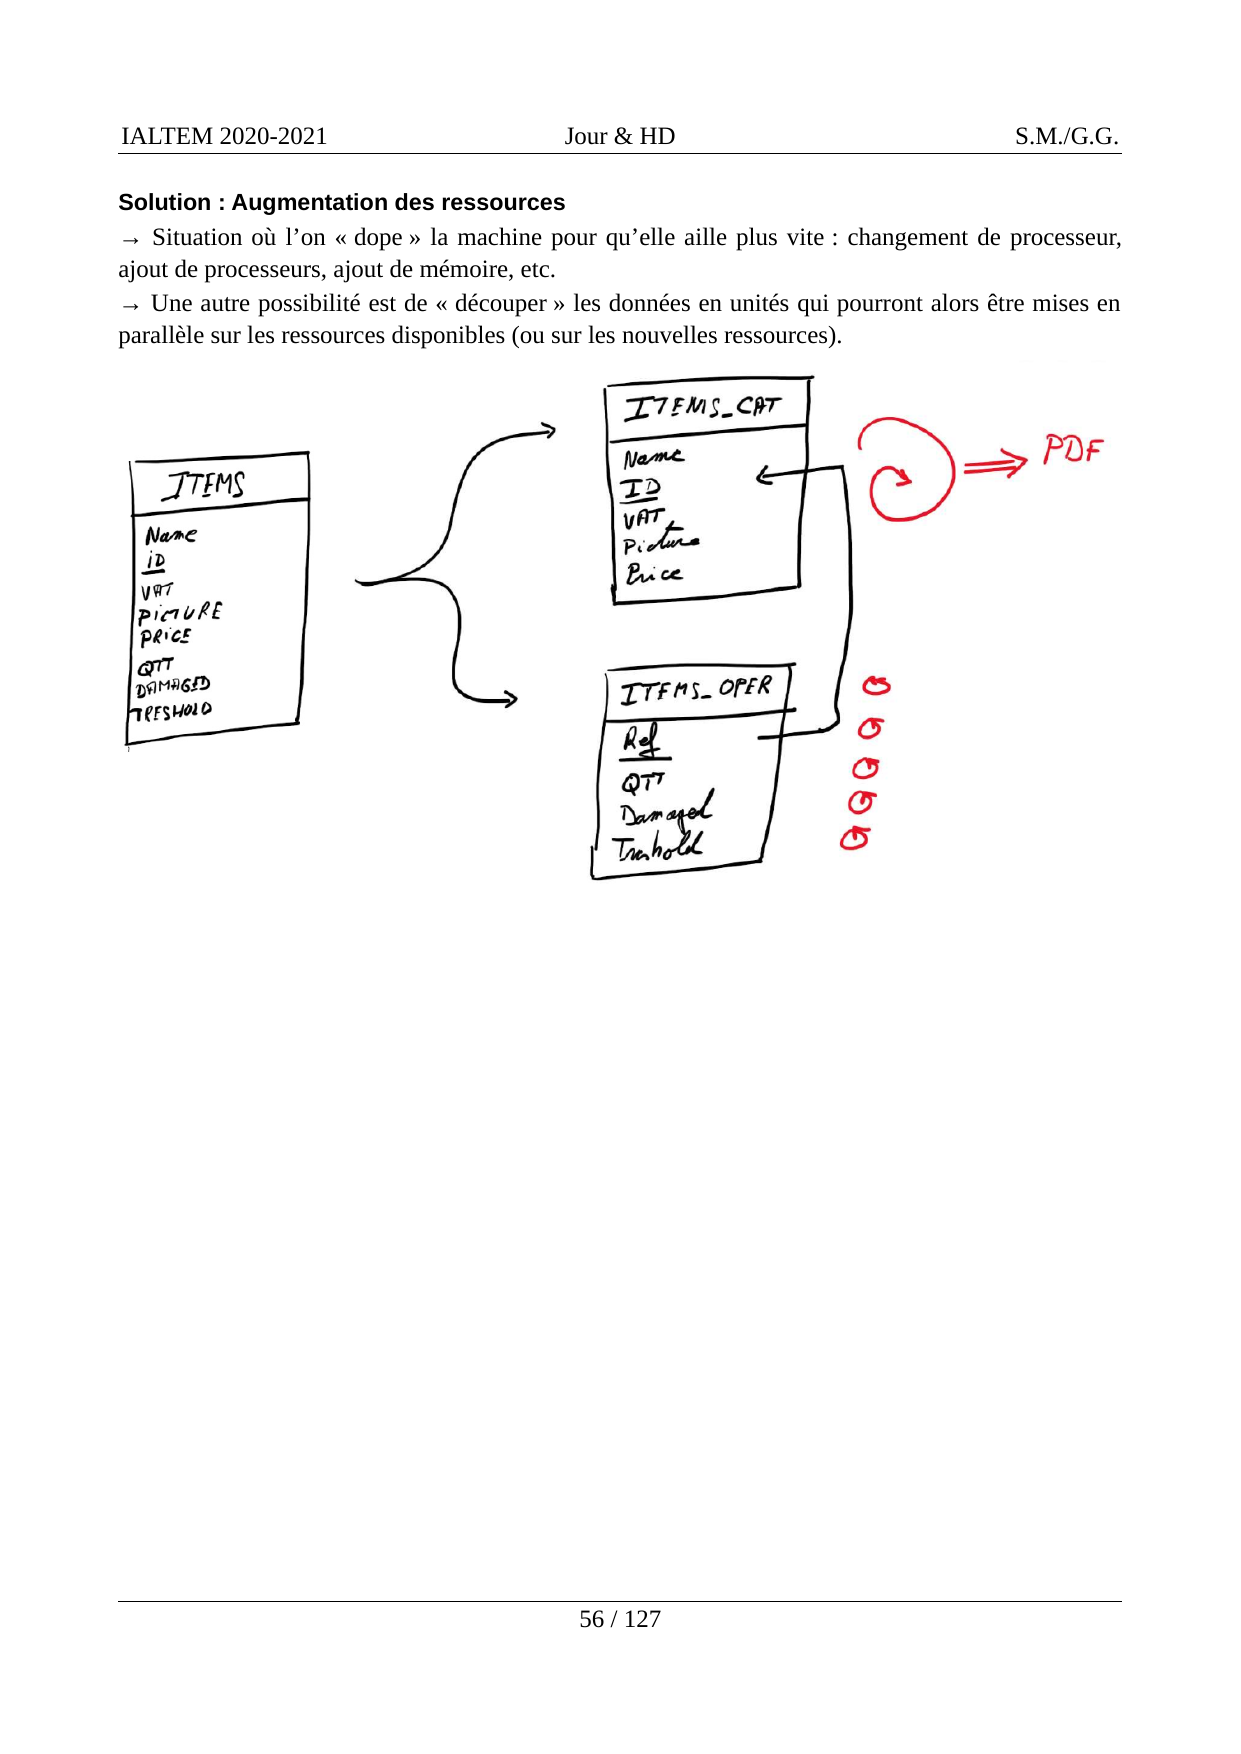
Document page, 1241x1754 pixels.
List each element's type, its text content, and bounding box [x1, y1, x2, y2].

text → Situation où l’on « dope » la machine pour qu’elle aille plus vite : changement de processeur, ajout de processeurs, ajout de mémoire, etc. [118, 222, 1122, 283]
text → Une autre possibilité est de « découper » les données en unités qui pourront alors être mises en parallèle sur les ressources disponibles (ou sur les nouvelles ressources). [118, 288, 1122, 349]
picture [118, 353, 1123, 890]
subtitle Solution : Augmentation des ressources [118, 188, 1122, 215]
